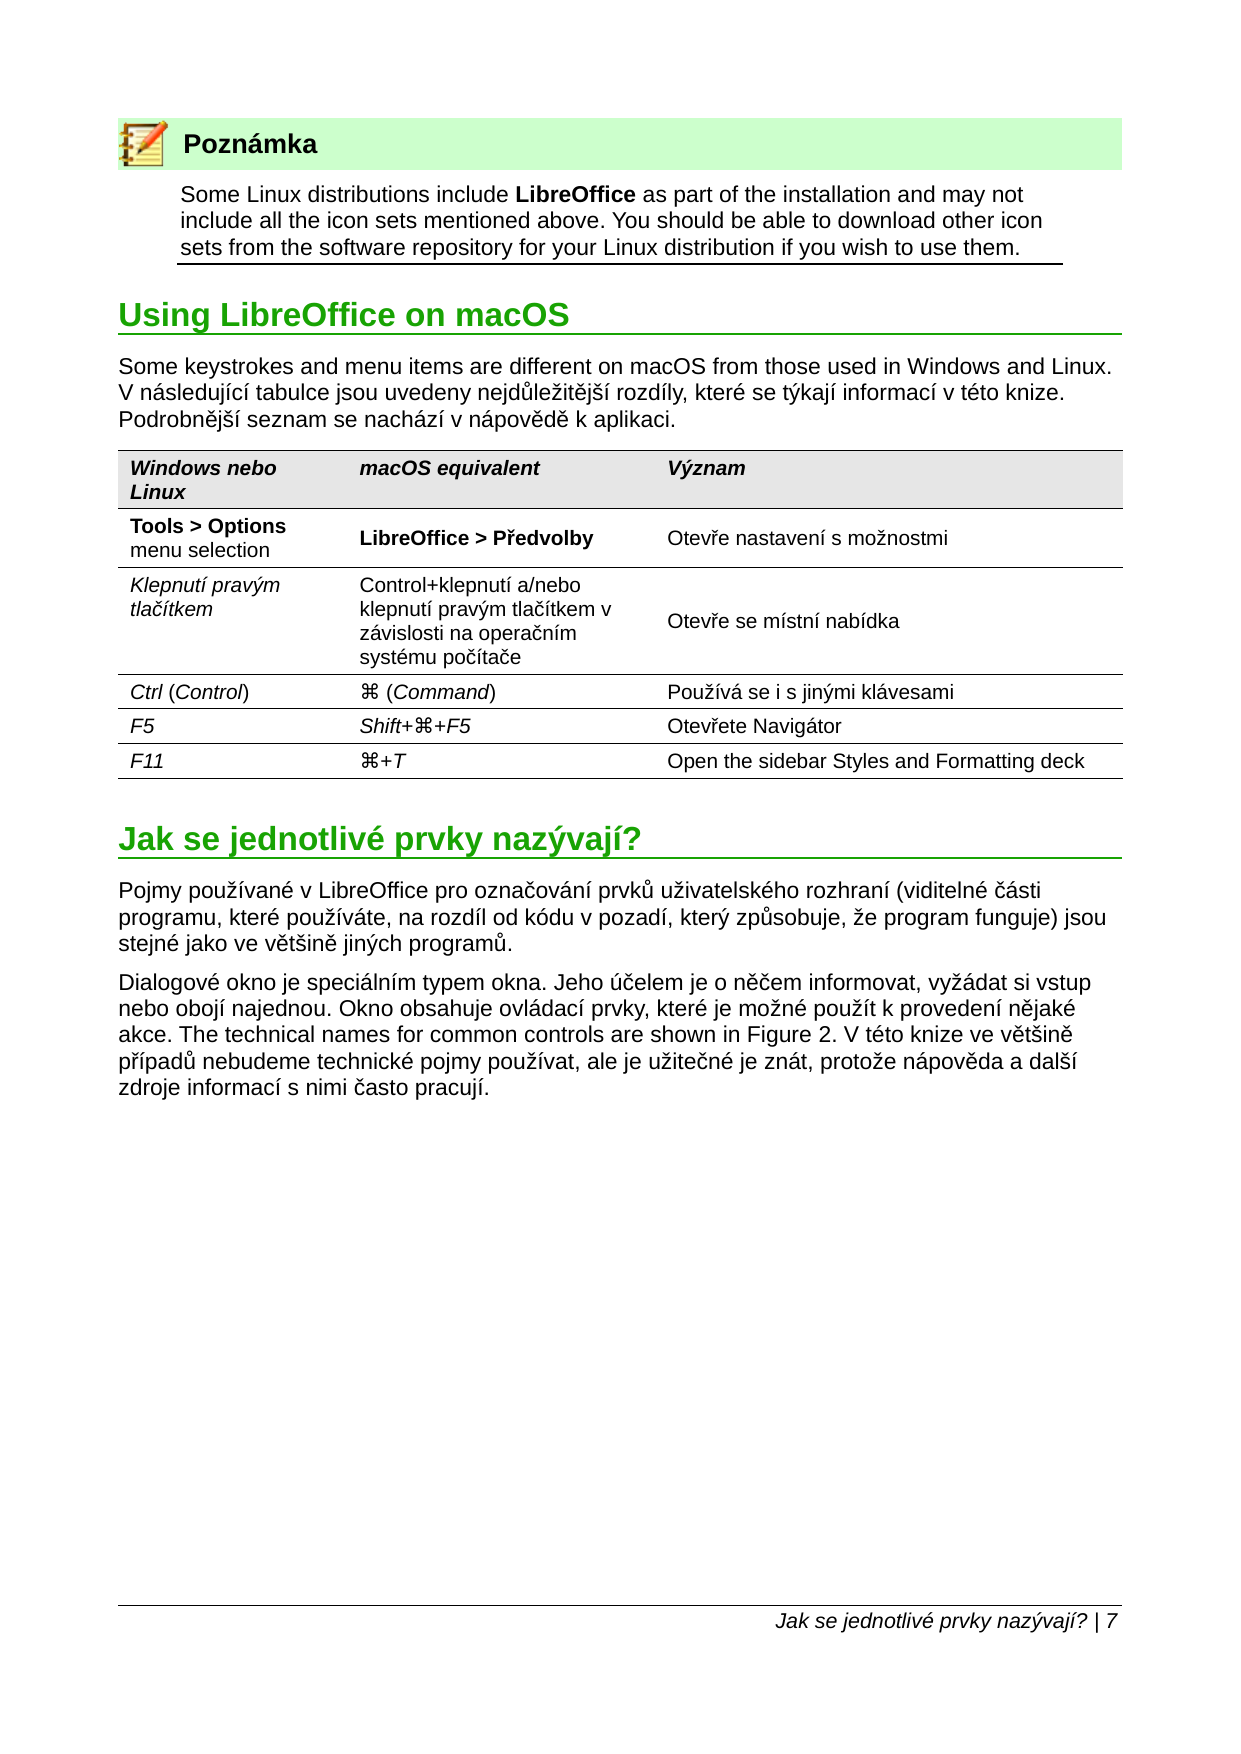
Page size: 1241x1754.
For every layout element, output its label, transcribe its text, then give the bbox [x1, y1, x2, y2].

table_cell Ctrl (Control) [118, 675, 348, 708]
table_cell Klepnutí pravým tlačítkem [118, 568, 348, 673]
text Some keystrokes and menu items are different on macOS from those used in Windows and Linux. V následující tabulce jsou uvedeny nejdůležitější rozdíly, které se týkají informací v této knize. Podrobnější seznam se nachází v nápovědě k aplikaci. [118, 353, 1122, 432]
table_header Windows nebo Linux [118, 451, 348, 508]
subtitle Jak se jednotlivé prvky nazývají? [118, 819, 1122, 857]
table_cell Otevře se místní nabídka [655, 568, 1123, 673]
table_cell F11 [118, 744, 348, 777]
table_cell Otevře nastavení s možnostmi [655, 509, 1123, 567]
subtitle Poznámka [118, 118, 1122, 170]
subtitle Using LibreOffice on macOS [118, 294, 1122, 333]
text Pojmy používané v LibreOffice pro označování prvků uživatelského rozhraní (viditelné části programu, které používáte, na rozdíl od kódu v pozadí, který způsobuje, že program funguje) jsou stejné jako ve většině jiných programů. [118, 877, 1122, 956]
picture [119, 119, 170, 170]
table_cell F5 [118, 709, 348, 743]
table_cell Používá se i s jinými klávesami [655, 675, 1123, 708]
table_cell Otevřete Navigátor [655, 709, 1123, 743]
table_cell Tools > Options menu selection [118, 509, 348, 567]
table_cell Control+klepnutí a/nebo klepnutí pravým tlačítkem v závislosti na operačním systému počítače [348, 568, 655, 673]
table_cell ⌘ (Command) [348, 675, 655, 708]
table_cell LibreOffice > Předvolby [348, 509, 655, 567]
table_header macOS equivalent [348, 451, 655, 508]
table_cell Open the sidebar Styles and Formatting deck [655, 744, 1123, 777]
text Some Linux distributions include LibreOffice as part of the installation and may not include all the icon sets mentioned above. You should be able to download other icon sets from the software repository for your Linux distribution if you wish to use them. [177, 178, 1063, 263]
table_cell ⌘+T [348, 744, 655, 777]
table_header Význam [655, 451, 1123, 508]
text Dialogové okno je speciálním typem okna. Jeho účelem je o něčem informovat, vyžádat si vstup nebo obojí najednou. Okno obsahuje ovládací prvky, které je možné použít k provedení nějaké akce. The technical names for common controls are shown in Figure 2. V této knize ve většině případů nebudeme technické pojmy používat, ale je užitečné je znát, protože nápověda a další zdroje informací s nimi často pracují. [118, 969, 1122, 1101]
table_cell Shift+⌘+F5 [348, 709, 655, 743]
